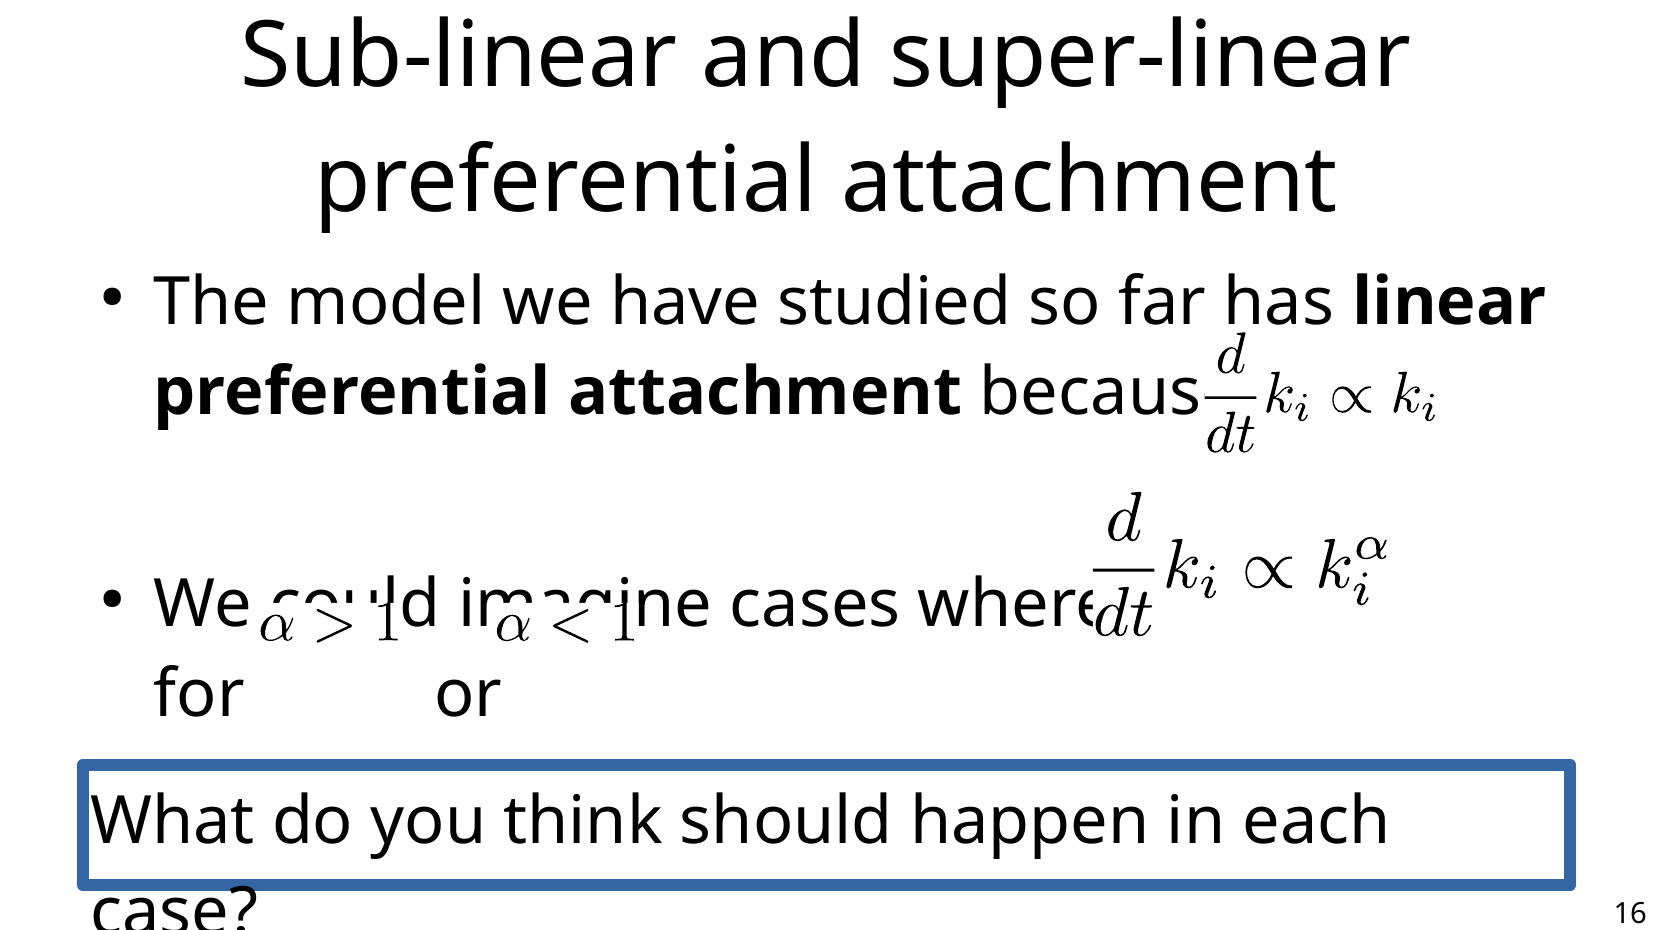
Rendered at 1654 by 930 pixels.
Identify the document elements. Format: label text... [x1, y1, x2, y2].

text_box [494, 601, 639, 643]
list The model we have studied so far has linear preferential attachment because We could imagine cases where for or [82, 252, 1571, 759]
text_box [1205, 332, 1438, 453]
list What do you think should happen in each case? [82, 765, 1571, 886]
text_box [1092, 491, 1390, 637]
title Sub-linear and super-linear preferential attachment [82, 1, 1571, 225]
text_box [258, 601, 403, 643]
